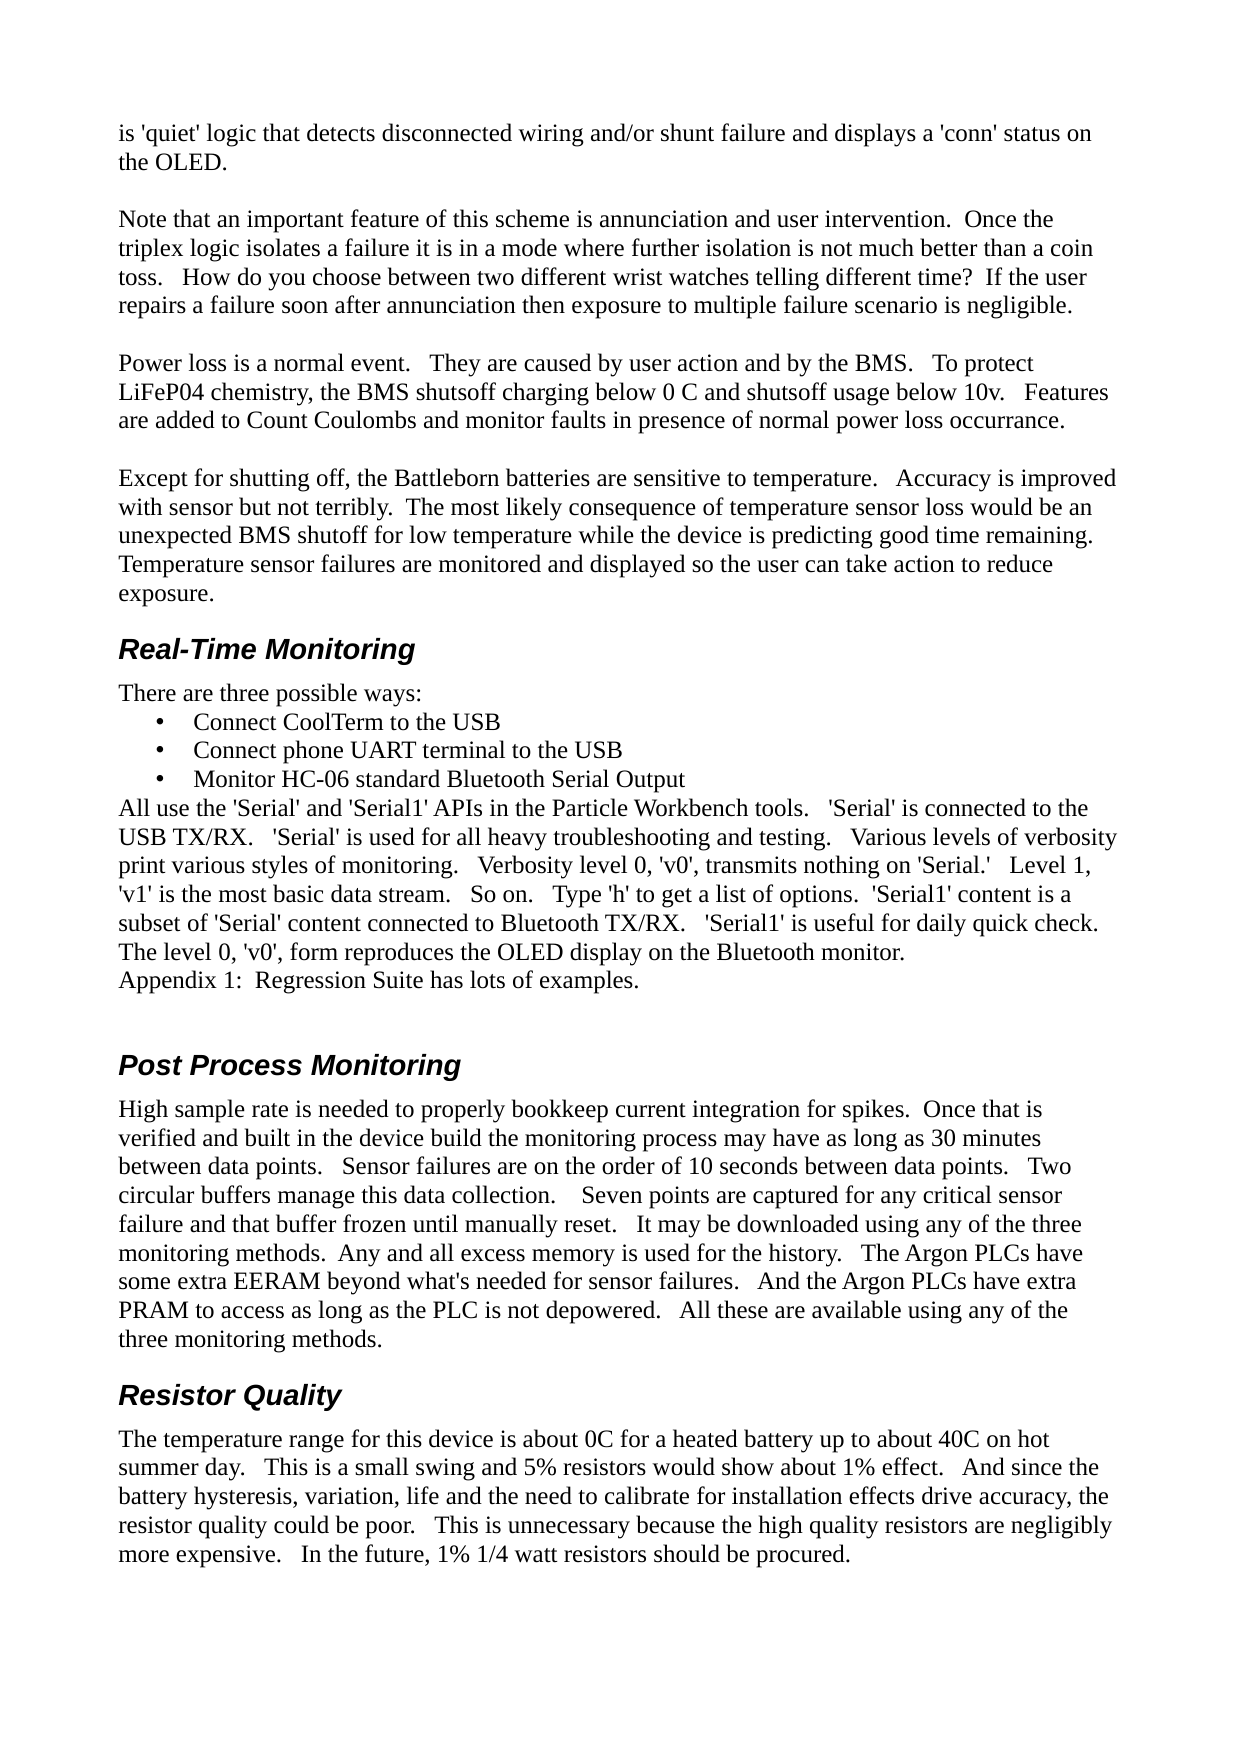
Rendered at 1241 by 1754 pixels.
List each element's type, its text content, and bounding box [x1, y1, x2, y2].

list Monitor HC-06 standard Bluetooth Serial Output [156, 764, 1122, 793]
text Except for shutting off, the Battleborn batteries are sensitive to temperature. Accuracy is improved with sensor but not terribly. The most likely consequence of temperature sensor loss would be an unexpected BMS shutoff for low temperature while the device is predicting good time remaining. Temperature sensor failures are monitored and displayed so the user can take action to reduce exposure. [118, 463, 1122, 607]
subtitle Post Process Monitoring [118, 1048, 1122, 1081]
list Connect CoolTerm to the USB [156, 707, 1122, 735]
text is 'quiet' logic that detects disconnected wiring and/or shunt failure and displays a 'conn' status on the OLED. [118, 118, 1122, 176]
text The temperature range for this device is about 0C for a heated battery up to about 40C on hot summer day. This is a small swing and 5% resistors would show about 1% effect. And since the battery hysteresis, variation, life and the need to calibrate for installation effects drive accuracy, the resistor quality could be poor. This is unnecessary because the high quality resistors are negligibly more expensive. In the future, 1% 1/4 watt resistors should be procured. [118, 1424, 1122, 1567]
text Power loss is a normal event. They are caused by user action and by the BMS. To protect LiFeP04 chemistry, the BMS shutsoff charging below 0 C and shutsoff usage below 10v. Features are added to Count Coulombs and monitor faults in presence of normal power loss occurrance. [118, 348, 1122, 434]
text There are three possible ways: [118, 678, 1122, 707]
text Appendix 1: Regression Suite has lots of examples. [118, 965, 1122, 994]
text Note that an important feature of this scheme is annunciation and user intervention. Once the triplex logic isolates a failure it is in a mode where further isolation is not much better than a coin toss. How do you choose between two different wrist watches telling different time? If the user repairs a failure soon after annunciation then exposure to multiple failure scenario is negligible. [118, 204, 1122, 319]
list Connect phone UART terminal to the USB [156, 735, 1122, 764]
subtitle Resistor Quality [118, 1378, 1122, 1411]
text All use the 'Serial' and 'Serial1' APIs in the Particle Workbench tools. 'Serial' is connected to the USB TX/RX. 'Serial' is used for all heavy troubleshooting and testing. Various levels of verbosity print various styles of monitoring. Verbosity level 0, 'v0', transmits nothing on 'Serial.' Level 1, 'v1' is the most basic data stream. So on. Type 'h' to get a list of options. 'Serial1' content is a subset of 'Serial' content connected to Bluetooth TX/RX. 'Serial1' is useful for daily quick check. The level 0, 'v0', form reproduces the OLED display on the Bluetooth monitor. [118, 793, 1122, 965]
text High sample rate is needed to properly bookkeep current integration for spikes. Once that is verified and built in the device build the monitoring process may have as long as 30 minutes between data points. Sensor failures are on the order of 10 seconds between data points. Two circular buffers manage this data collection. Seven points are captured for any critical sensor failure and that buffer frozen until manually reset. It may be downloaded using any of the three monitoring methods. Any and all excess memory is used for the history. The Argon PLCs have some extra EERAM beyond what's needed for sensor failures. And the Argon PLCs have extra PRAM to access as long as the PLC is not depowered. All these are available using any of the three monitoring methods. [118, 1094, 1122, 1353]
subtitle Real-Time Monitoring [118, 632, 1122, 665]
